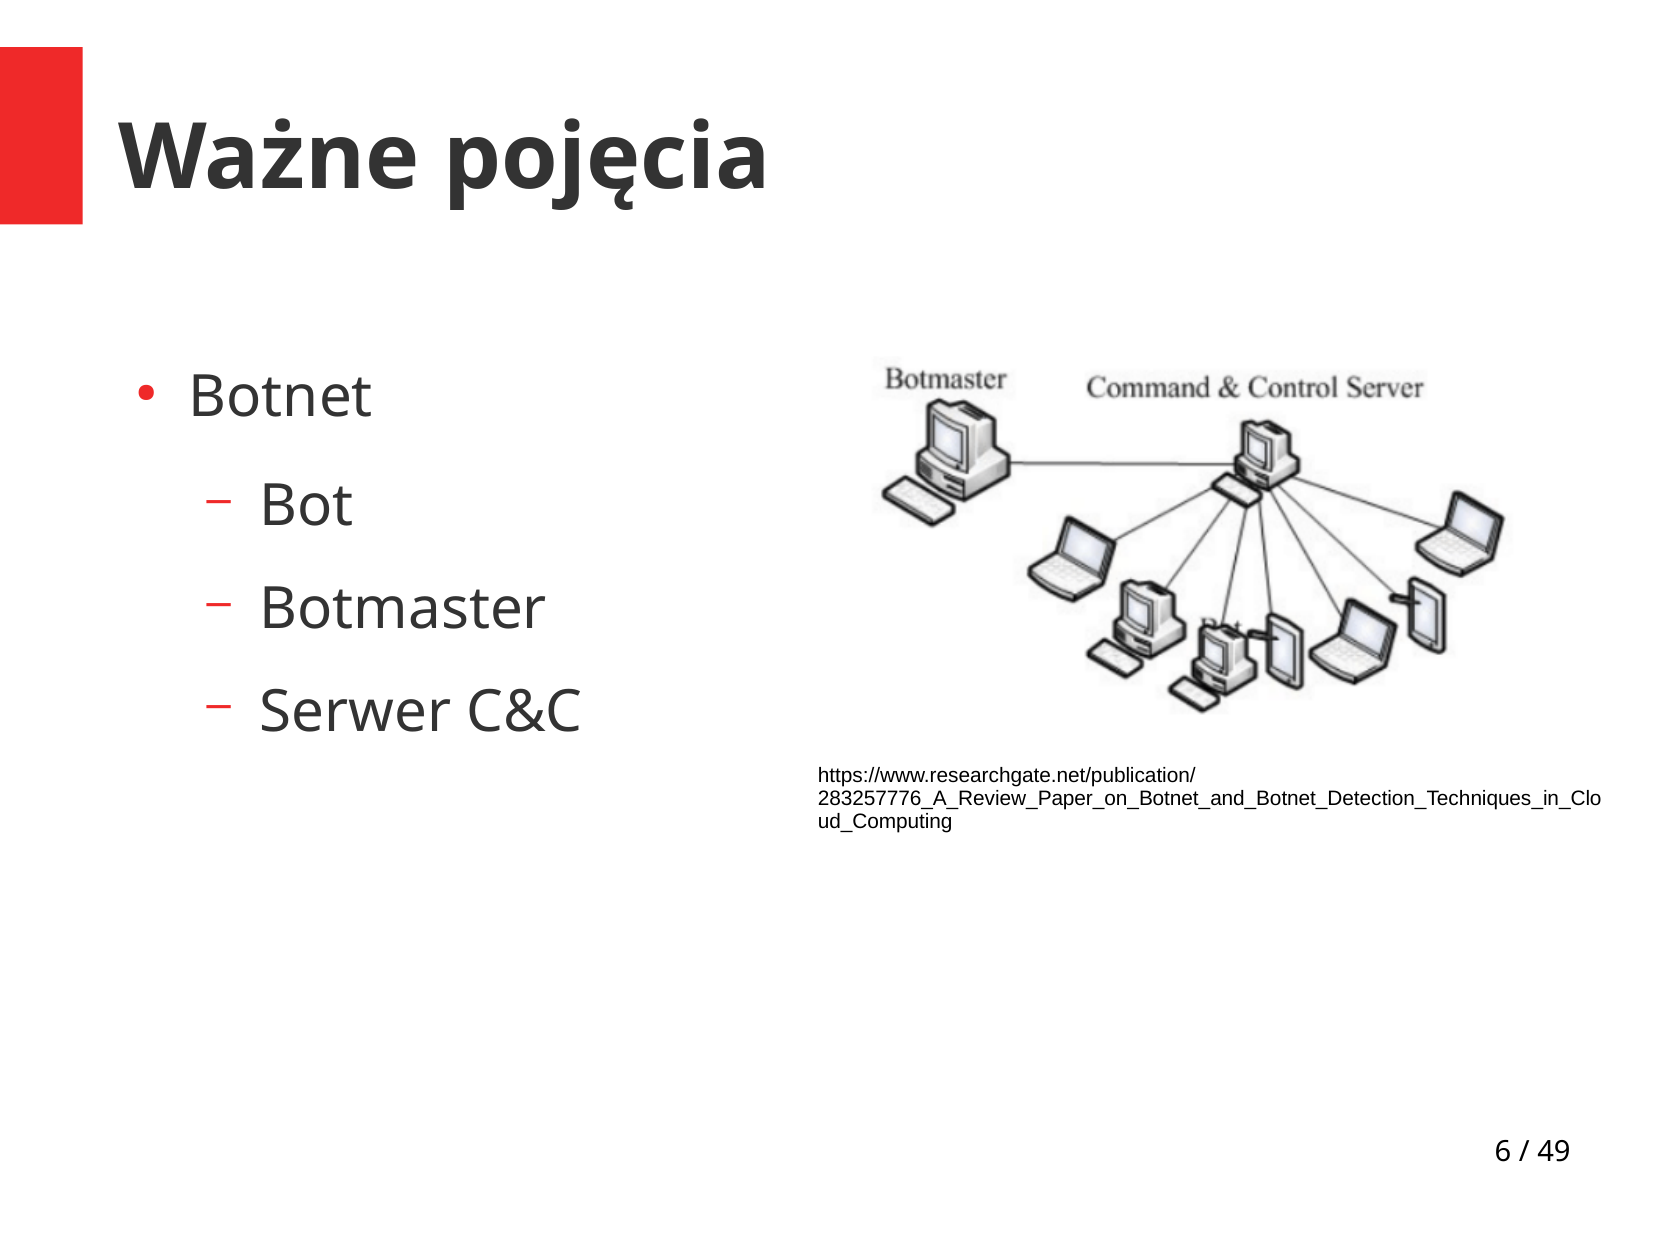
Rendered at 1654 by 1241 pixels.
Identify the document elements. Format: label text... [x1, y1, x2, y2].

picture [869, 355, 1534, 724]
text_box https://www.researchgate.net/publication/283257776_A_Review_Paper_on_Botnet_and_Botnet_Detection_Techniques_in_Cloud_Computing [803, 755, 1619, 829]
list Botnet Bot Botmaster Serwer C&C [118, 354, 1536, 1074]
title Ważne pojęcia [118, 49, 1571, 257]
